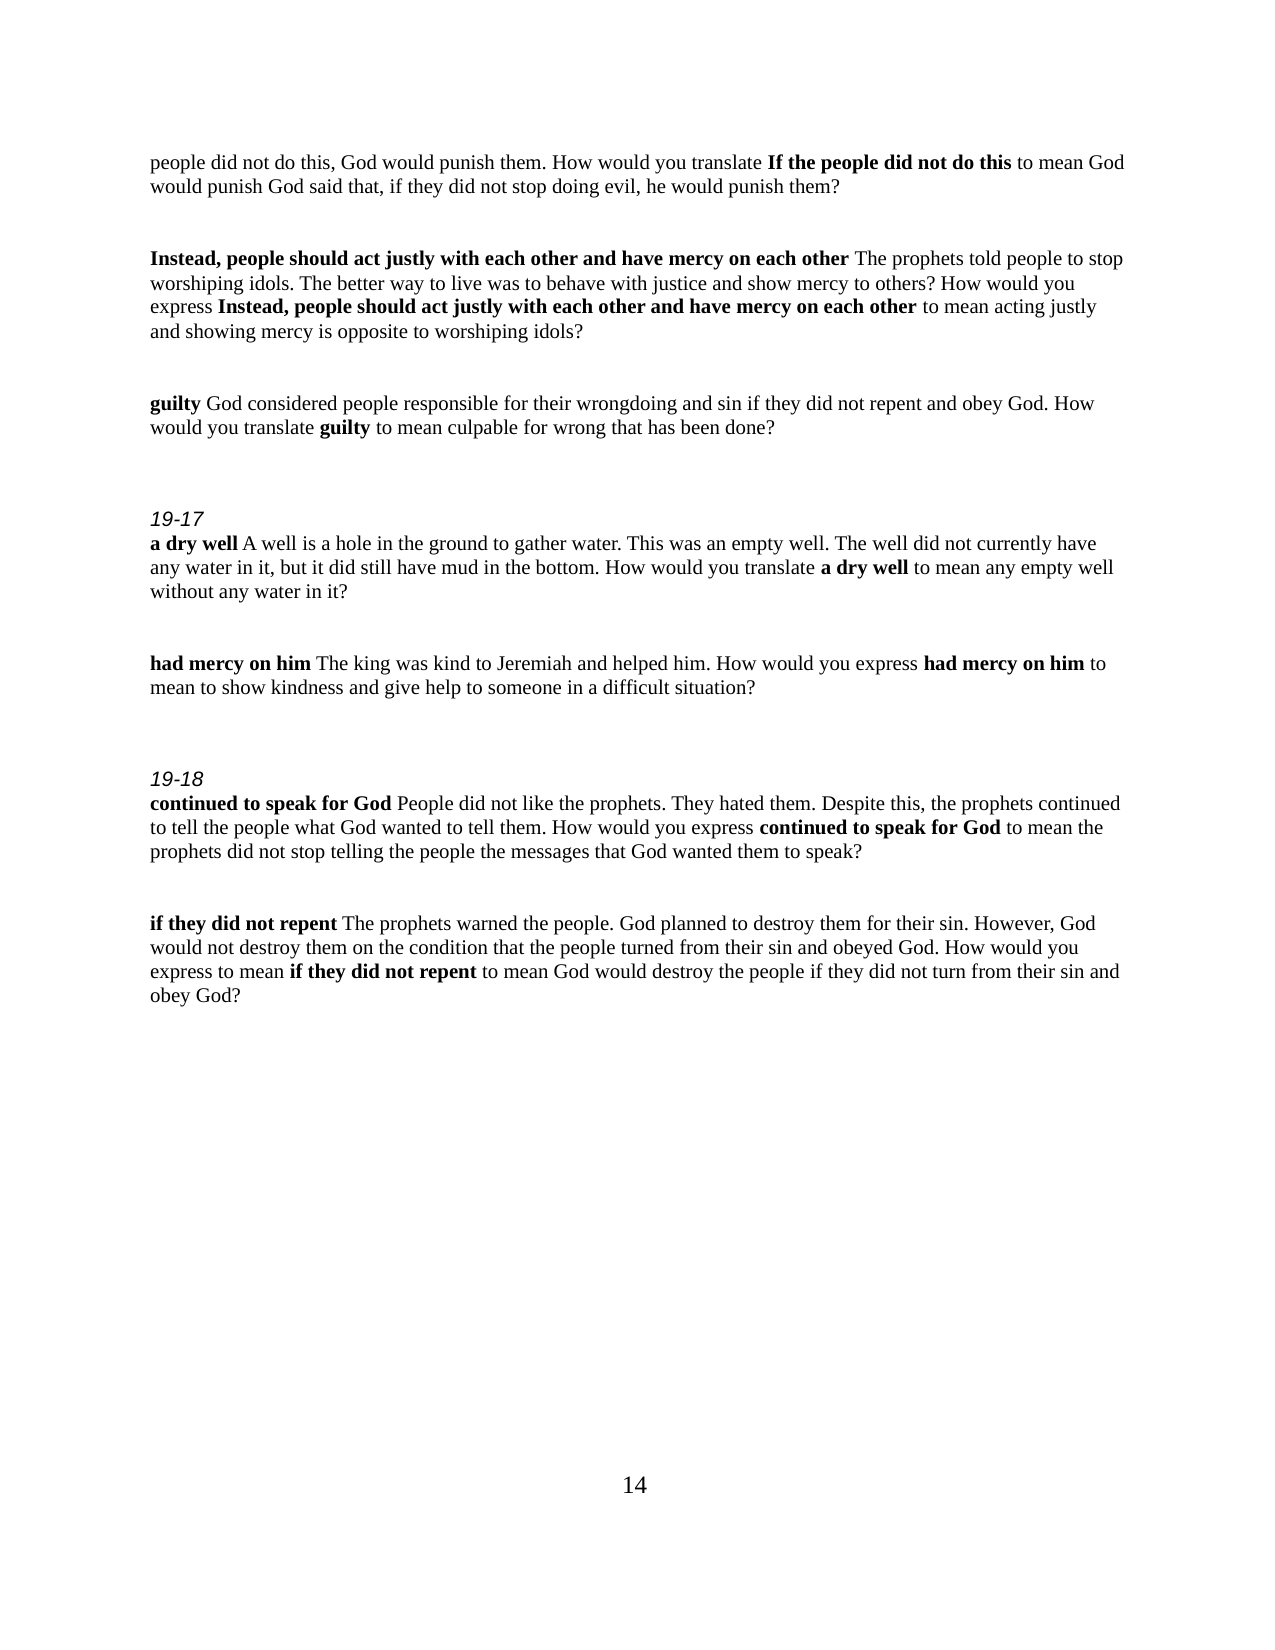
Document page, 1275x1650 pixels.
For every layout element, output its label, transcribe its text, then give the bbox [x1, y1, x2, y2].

text guilty God considered people responsible for their wrongdoing and sin if they did not repent and obey God. How would you translate guilty to mean culpable for wrong that has been done? [150, 391, 1125, 439]
text a dry well A well is a hole in the ground to gather water. This was an empty well. The well did not currently have any water in it, but it did still have mud in the bottom. How would you translate a dry well to mean any empty well without any water in it? [150, 531, 1125, 603]
text Instead, people should act justly with each other and have mercy on each other The prophets told people to stop worshiping idols. The better way to live was to behave with justice and show mercy to others? How would you express Instead, people should act justly with each other and have mercy on each other to mean acting justly and showing mercy is opposite to worshiping idols? [150, 246, 1125, 343]
subtitle 19-17 [150, 507, 1125, 531]
text had mercy on him The king was kind to Jeremiah and helped him. How would you express had mercy on him to mean to show kindness and give help to someone in a difficult situation? [150, 651, 1125, 699]
text people did not do this, God would punish them. How would you translate If the people did not do this to mean God would punish God said that, if they did not stop doing evil, he would punish them? [150, 150, 1125, 198]
subtitle 19-18 [150, 767, 1125, 791]
text if they did not repent The prophets warned the people. God planned to destroy them for their sin. However, God would not destroy them on the condition that the people turned from their sin and obeyed God. How would you express to mean if they did not repent to mean God would destroy the people if they did not turn from their sin and obey God? [150, 911, 1125, 1007]
text continued to speak for God People did not like the prophets. They hated them. Despite this, the prophets continued to tell the people what God wanted to tell them. How would you express continued to speak for God to mean the prophets did not stop telling the people the messages that God wanted them to speak? [150, 791, 1125, 863]
